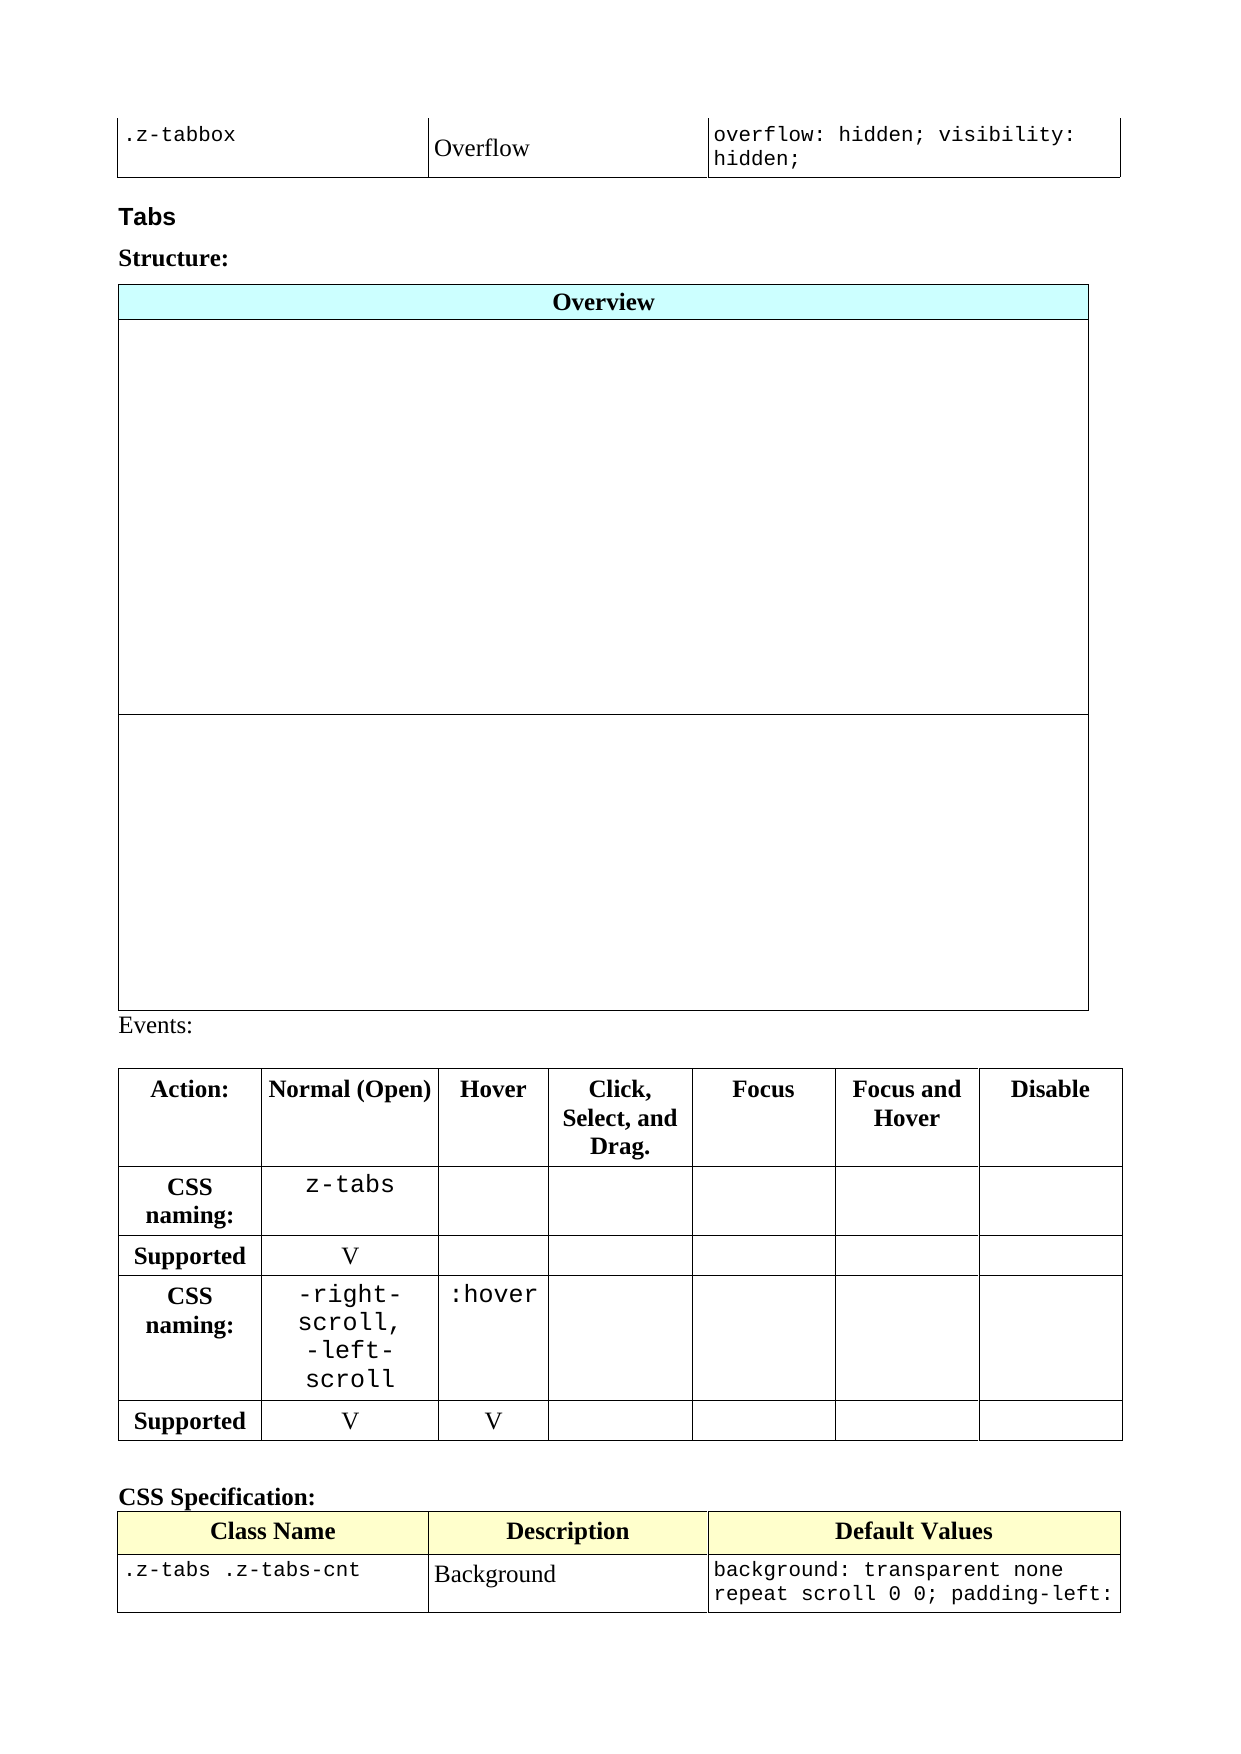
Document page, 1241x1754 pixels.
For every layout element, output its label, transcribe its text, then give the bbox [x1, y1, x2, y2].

table_header Class Name [118, 1512, 428, 1554]
table_header Hover [439, 1069, 548, 1166]
table_cell V [262, 1236, 438, 1275]
text CSS Specification: [118, 1482, 1122, 1511]
table_cell [549, 1167, 692, 1235]
table_cell [693, 1276, 835, 1400]
table_header Focus and Hover [836, 1069, 978, 1166]
table_cell [836, 1167, 978, 1235]
table_cell [119, 320, 1088, 714]
table_header Normal (Open) [262, 1069, 438, 1166]
table_cell [836, 1401, 978, 1440]
text Structure: [118, 243, 1122, 272]
table_header Focus [693, 1069, 835, 1166]
table_cell [693, 1236, 835, 1275]
table_cell Background [429, 1555, 707, 1612]
table_cell Supported [119, 1401, 261, 1440]
table_cell [439, 1236, 548, 1275]
table_cell z-tabs [262, 1167, 438, 1235]
table_cell [693, 1167, 835, 1235]
table_cell [549, 1236, 692, 1275]
table_header Description [429, 1512, 707, 1554]
table_cell Supported [119, 1236, 261, 1275]
table_cell [980, 1276, 1122, 1400]
table_cell [119, 715, 1088, 1010]
table_cell background: transparent none repeat scroll 0 0; padding-left: [709, 1555, 1120, 1612]
table_header Overview [119, 285, 1088, 319]
table_cell -right-scroll, -left-scroll [262, 1276, 438, 1400]
table_header Disable [980, 1069, 1122, 1166]
table_cell :hover [439, 1276, 548, 1400]
table_cell [549, 1276, 692, 1400]
table_header Default Values [709, 1512, 1120, 1554]
table_cell CSS naming: [119, 1167, 261, 1235]
table_cell .z-tabs .z-tabs-cnt [118, 1555, 428, 1612]
table_cell .z-tabbox [118, 118, 428, 177]
table_header Action: [119, 1069, 261, 1166]
table_cell CSS naming: [119, 1276, 261, 1400]
table_cell [836, 1276, 978, 1400]
table_cell [693, 1401, 835, 1440]
table_cell Overflow [429, 118, 707, 177]
table_cell [836, 1236, 978, 1275]
table_cell [980, 1167, 1122, 1235]
table_cell V [439, 1401, 548, 1440]
table_cell overflow: hidden; visibility: hidden; [709, 118, 1120, 177]
table_cell V [262, 1401, 438, 1440]
table_header Click, Select, and Drag. [549, 1069, 692, 1166]
table_cell [549, 1401, 692, 1440]
table_cell [980, 1401, 1122, 1440]
text Events: [118, 1011, 1122, 1068]
subtitle Tabs [118, 202, 1122, 231]
table_cell [980, 1236, 1122, 1275]
table_cell [439, 1167, 548, 1235]
